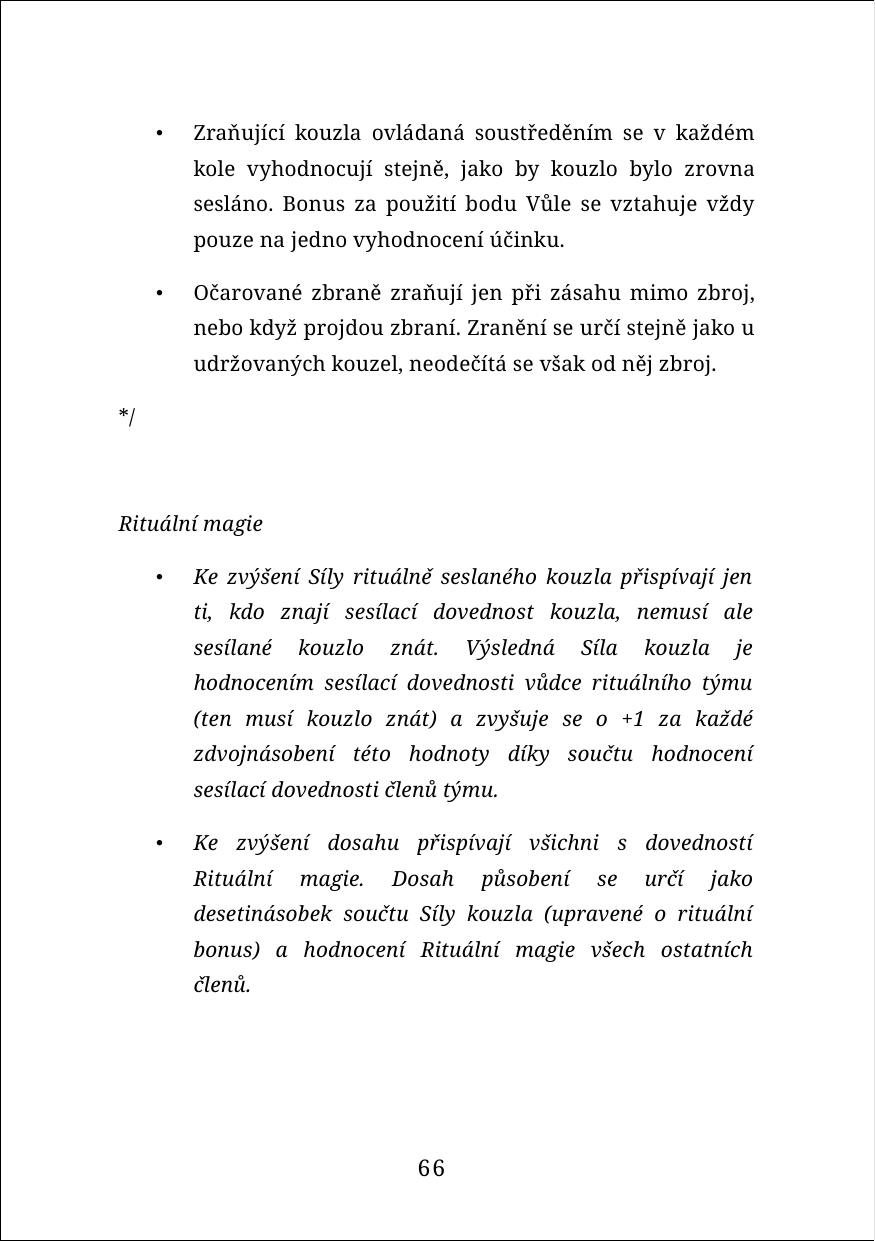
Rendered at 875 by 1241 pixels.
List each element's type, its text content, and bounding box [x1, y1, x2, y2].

list Očarované zbraně zraňují jen při zásahu mimo zbroj, nebo když projdou zbraní. Zranění se určí stejně jako u udržovaných kouzel, neodečítá se však od něj zbroj. [156, 278, 756, 377]
text Rituální magie [118, 509, 756, 537]
list Zraňující kouzla ovládaná soustředěním se v každém kole vyhodnocují stejně, jako by kouzlo bylo zrovna sesláno. Bonus za použití bodu Vůle se vztahuje vždy pouze na jedno vyhodnocení účinku. [156, 118, 756, 253]
list Ke zvýšení Síly rituálně seslaného kouzla přispívají jen ti, kdo znají sesílací dovednost kouzla, nemusí ale sesílané kouzlo znát. Výsledná Síla kouzla je hodnocením sesílací dovednosti vůdce rituálního týmu (ten musí kouzlo znát) a zvyšuje se o +1 za každé zdvojnásobení této hodnoty díky součtu hodnocení sesílací dovednosti členů týmu. [156, 562, 756, 803]
text */ [118, 402, 756, 431]
list Ke zvýšení dosahu přispívají všichni s dovedností Rituální magie. Dosah působení se určí jako desetinásobek součtu Síly kouzla (upravené o rituální bonus) a hodnocení Rituální magie všech ostatních členů. [156, 828, 756, 999]
